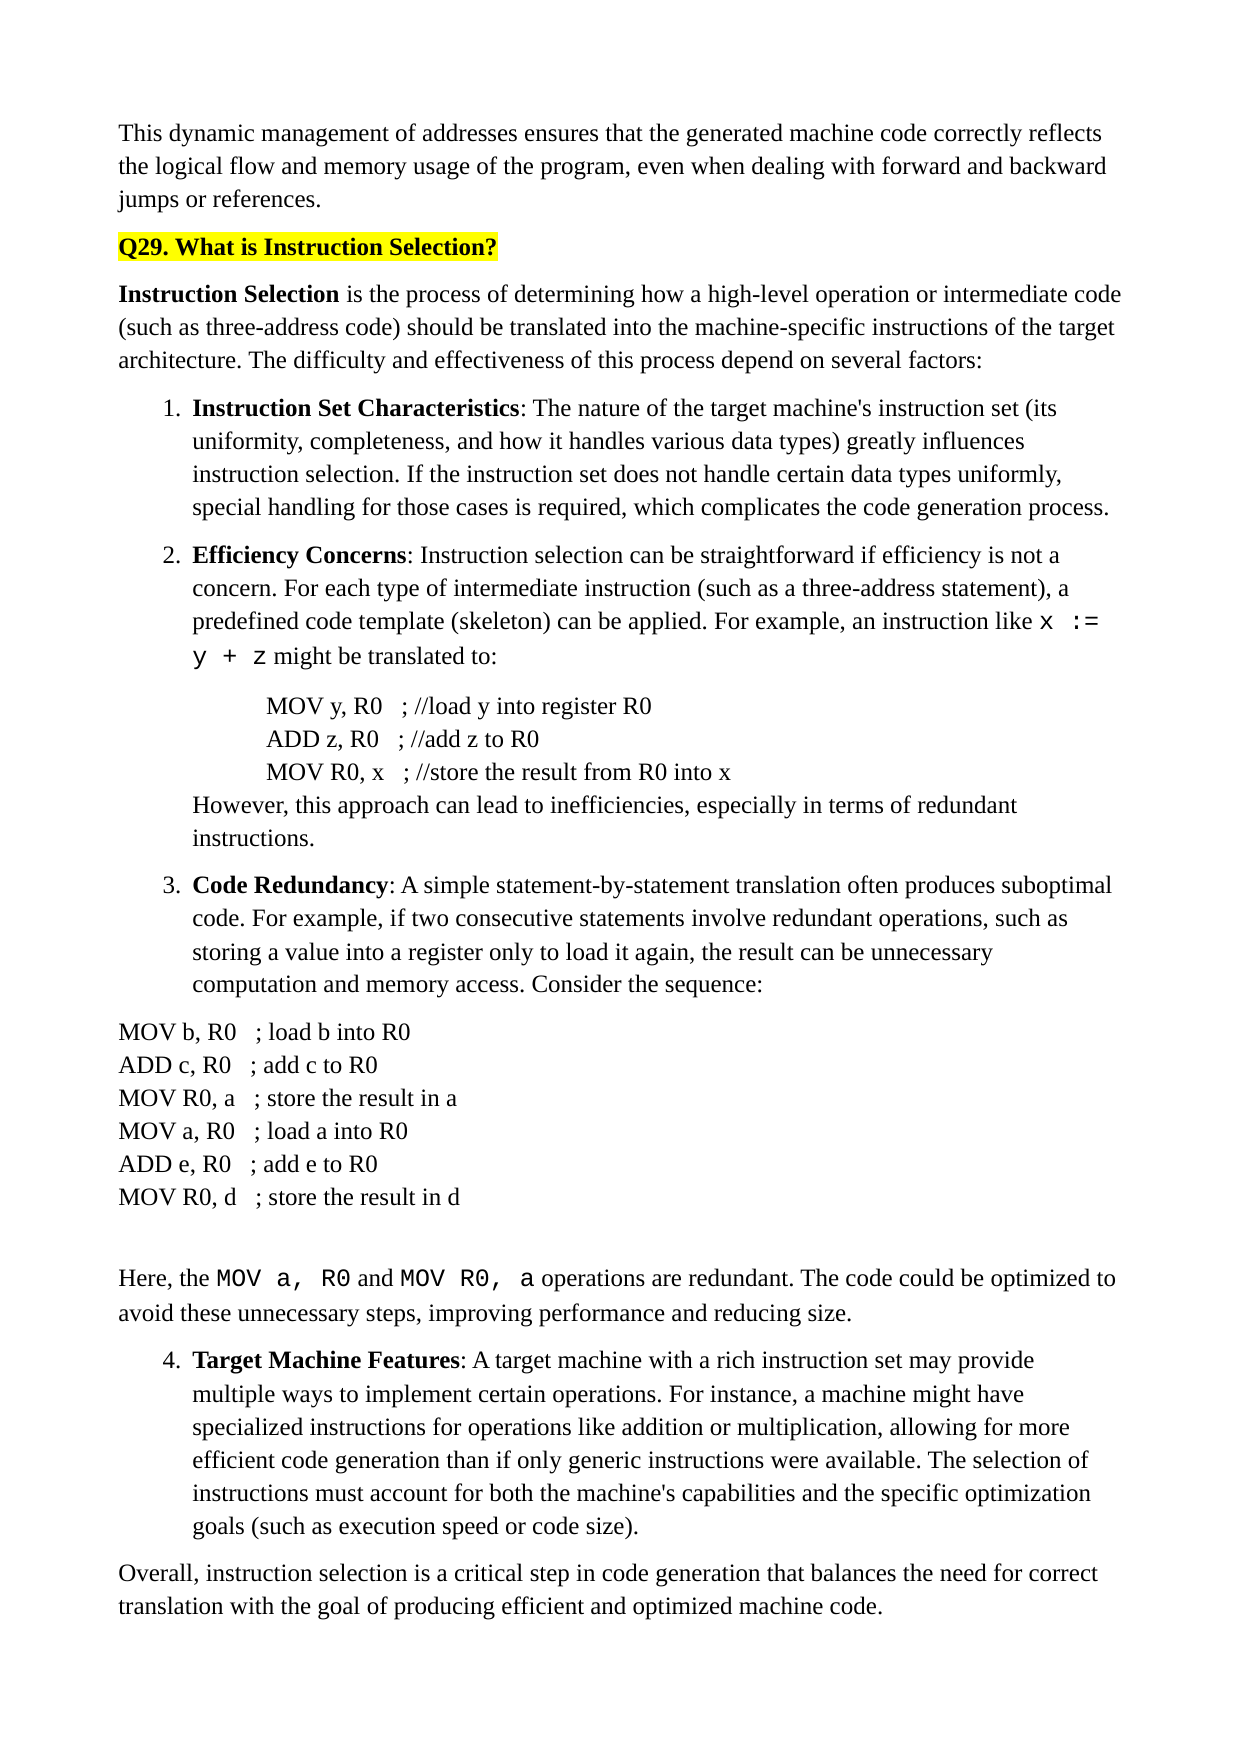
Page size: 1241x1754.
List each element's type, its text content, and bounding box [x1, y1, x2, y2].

text Q29. What is Instruction Selection? [118, 232, 1122, 261]
text Overall, instruction selection is a critical step in code generation that balances the need for correct translation with the goal of producing efficient and optimized machine code. [118, 1558, 1122, 1620]
text This dynamic management of addresses ensures that the generated machine code correctly reflects the logical flow and memory usage of the program, even when dealing with forward and backward jumps or references. [118, 118, 1122, 213]
list Efficiency Concerns: Instruction selection can be straightforward if efficiency is not a concern. For each type of intermediate instruction (such as a three-address statement), a predefined code template (skeleton) can be applied. For example, an instruction like x := y + z might be translated to: [162, 540, 1122, 672]
list Instruction Set Characteristics: The nature of the target machine's instruction set (its uniformity, completeness, and how it handles various data types) greatly influences instruction selection. If the instruction set does not handle certain data types uniformly, special handling for those cases is required, which complicates the code generation process. [162, 393, 1122, 521]
text MOV y, R0 ; //load y into register R0 ADD z, R0 ; //add z to R0 MOV R0, x ; //store the result from R0 into x However, this approach can lead to inefficiencies, especially in terms of redundant instructions. [118, 691, 1122, 852]
text Instruction Selection is the process of determining how a high-level operation or intermediate code (such as three-address code) should be translated into the machine-specific instructions of the target architecture. The difficulty and effectiveness of this process depend on several factors: [118, 279, 1122, 374]
list Code Redundancy: A simple statement-by-statement translation often produces suboptimal code. For example, if two consecutive statements involve redundant operations, such as storing a value into a register only to load it again, the result can be unnecessary computation and memory access. Consider the sequence: [162, 871, 1122, 998]
text Here, the MOV a, R0 and MOV R0, a operations are redundant. The code could be optimized to avoid these unnecessary steps, improving performance and reducing size. [118, 1263, 1122, 1327]
text MOV b, R0 ; load b into R0 ADD c, R0 ; add c to R0 MOV R0, a ; store the result in a MOV a, R0 ; load a into R0 ADD e, R0 ; add e to R0 MOV R0, d ; store the result in d [118, 1017, 1122, 1244]
list Target Machine Features: A target machine with a rich instruction set may provide multiple ways to implement certain operations. For instance, a machine might have specialized instructions for operations like addition or multiplication, allowing for more efficient code generation than if only generic instructions were available. The selection of instructions must account for both the machine's capabilities and the specific optimization goals (such as execution speed or code size). [162, 1346, 1122, 1539]
